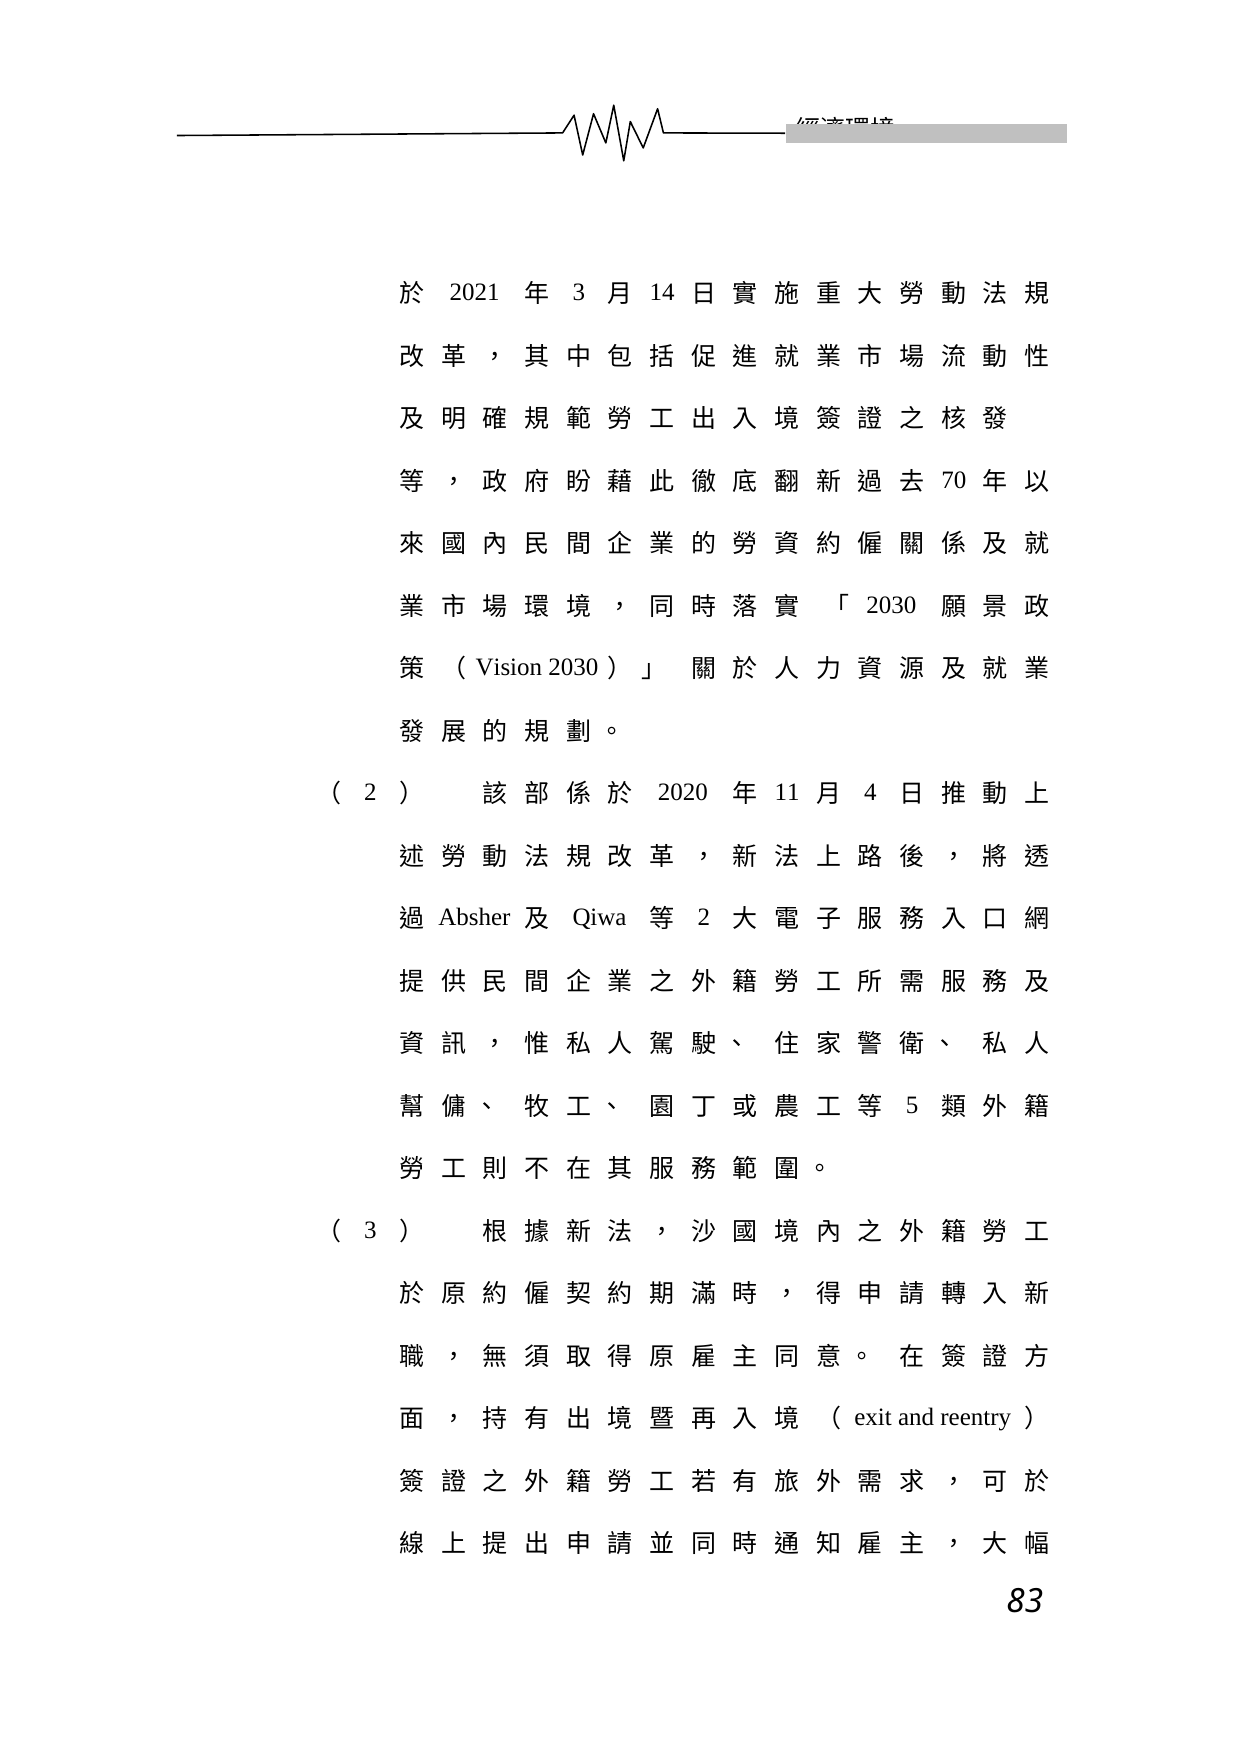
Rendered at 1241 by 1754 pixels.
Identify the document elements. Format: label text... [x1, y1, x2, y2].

text （3） 根據新法，沙國境內之外籍勞工於原約僱契約期滿時，得申請轉入新職，無須取得原雇主同意。在簽證方面，持有出境暨再入境（exit and reentry）簽證之外籍勞工若有旅外需求，可於線上提出申請並同時通知雇主，大幅 [306, 1188, 1058, 1563]
text （2） 該部係於2020年11月4日推動上述勞動法規改革，新法上路後，將透過Absher及Qiwa等2大電子服務入口網提供民間企業之外籍勞工所需服務及資訊，惟私人駕駛、住家警衛、私人幫傭、牧工、園丁或農工等5類外籍勞工則不在其服務範圍。 [306, 750, 1058, 1188]
text 於2021年3月14日實施重大勞動法規改革，其中包括促進就業市場流動性及明確規範勞工出入境簽證之核發等，政府盼藉此徹底翻新過去70年以來國內民間企業的勞資約僱關係及就業市場環境，同時落實「2030願景政策（Vision 2030）」關於人力資源及就業發展的規劃。 [306, 250, 1058, 750]
